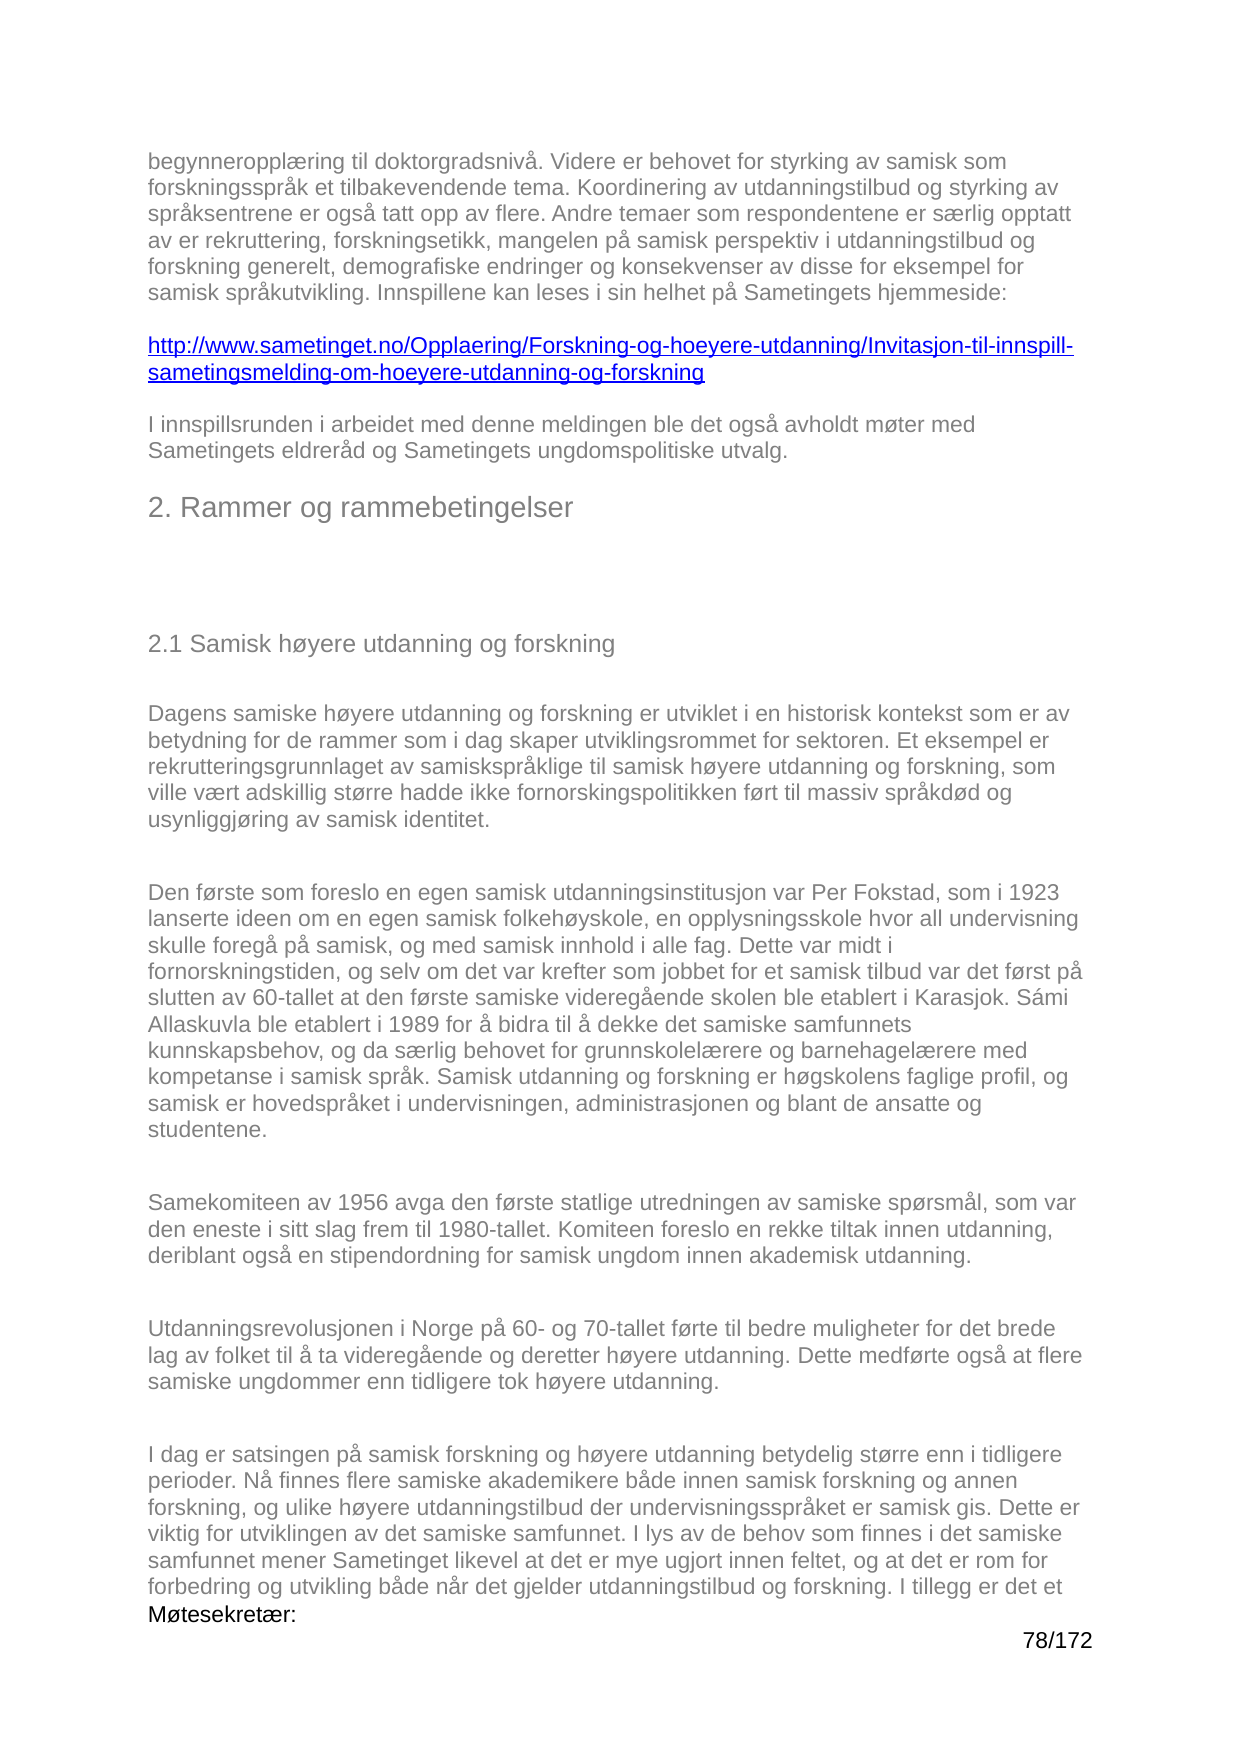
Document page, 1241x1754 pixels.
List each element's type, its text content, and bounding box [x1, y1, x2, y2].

table_header begynneropplæring til doktorgradsnivå. Videre er behovet for styrking av samisk som forskningsspråk et tilbakevendende tema. Koordinering av utdanningstilbud og styrking av språksentrene er også tatt opp av flere. Andre temaer som respondentene er særlig opptatt av er rekruttering, forskningsetikk, mangelen på samisk perspektiv i utdanningstilbud og forskning generelt, demografiske endringer og konsekvenser av disse for eksempel for samisk språkutvikling. Innspillene kan leses i sin helhet på Sametingets hjemmeside: http://www.sametinget.no/Opplaering/Forskning-og-hoeyere-utdanning/Invitasjon-til-innspill-sametingsmelding-om-hoeyere-utdanning-og-forskning I innspillsrunden i arbeidet med denne meldingen ble det også avholdt møter med Sametingets eldreråd og Sametingets ungdomspolitiske utvalg. 2. Rammer og rammebetingelser 2.1 Samisk høyere utdanning og forskning Dagens samiske høyere utdanning og forskning er utviklet i en historisk kontekst som er av betydning for de rammer som i dag skaper utviklingsrommet for sektoren. Et eksempel er rekrutteringsgrunnlaget av samiskspråklige til samisk høyere utdanning og forskning, som ville vært adskillig større hadde ikke fornorskingspolitikken ført til massiv språkdød og usynliggjøring av samisk identitet. Den første som foreslo en egen samisk utdanningsinstitusjon var Per Fokstad, som i 1923 lanserte ideen om en egen samisk folkehøyskole, en opplysningsskole hvor all undervisning skulle foregå på samisk, og med samisk innhold i alle fag. Dette var midt i fornorskningstiden, og selv om det var krefter som jobbet for et samisk tilbud var det først på slutten av 60-tallet at den første samiske videregående skolen ble etablert i Karasjok. Sámi Allaskuvla ble etablert i 1989 for å bidra til å dekke det samiske samfunnets kunnskapsbehov, og da særlig behovet for grunnskolelærere og barnehagelærere med kompetanse i samisk språk. Samisk utdanning og forskning er høgskolens faglige profil, og samisk er hovedspråket i undervisningen, administrasjonen og blant de ansatte og studentene. Samekomiteen av 1956 avga den første statlige utredningen av samiske spørsmål, som var den eneste i sitt slag frem til 1980-tallet. Komiteen foreslo en rekke tiltak innen utdanning, deriblant også en stipendordning for samisk ungdom innen akademisk utdanning. Utdanningsrevolusjonen i Norge på 60- og 70-tallet førte til bedre muligheter for det brede lag av folket til å ta videregående og deretter høyere utdanning. Dette medførte også at flere samiske ungdommer enn tidligere tok høyere utdanning. I dag er satsingen på samisk forskning og høyere utdanning betydelig større enn i tidligere perioder. Nå finnes flere samiske akademikere både innen samisk forskning og annen forskning, og ulike høyere utdanningstilbud der undervisningsspråket er samisk gis. Dette er viktig for utviklingen av det samiske samfunnet. I lys av de behov som finnes i det samiske samfunnet mener Sametinget likevel at det er mye ugjort innen feltet, og at det er rom for forbedring og utvikling både når det gjelder utdanningstilbud og forskning. I tillegg er det et [136, 148, 1104, 1599]
